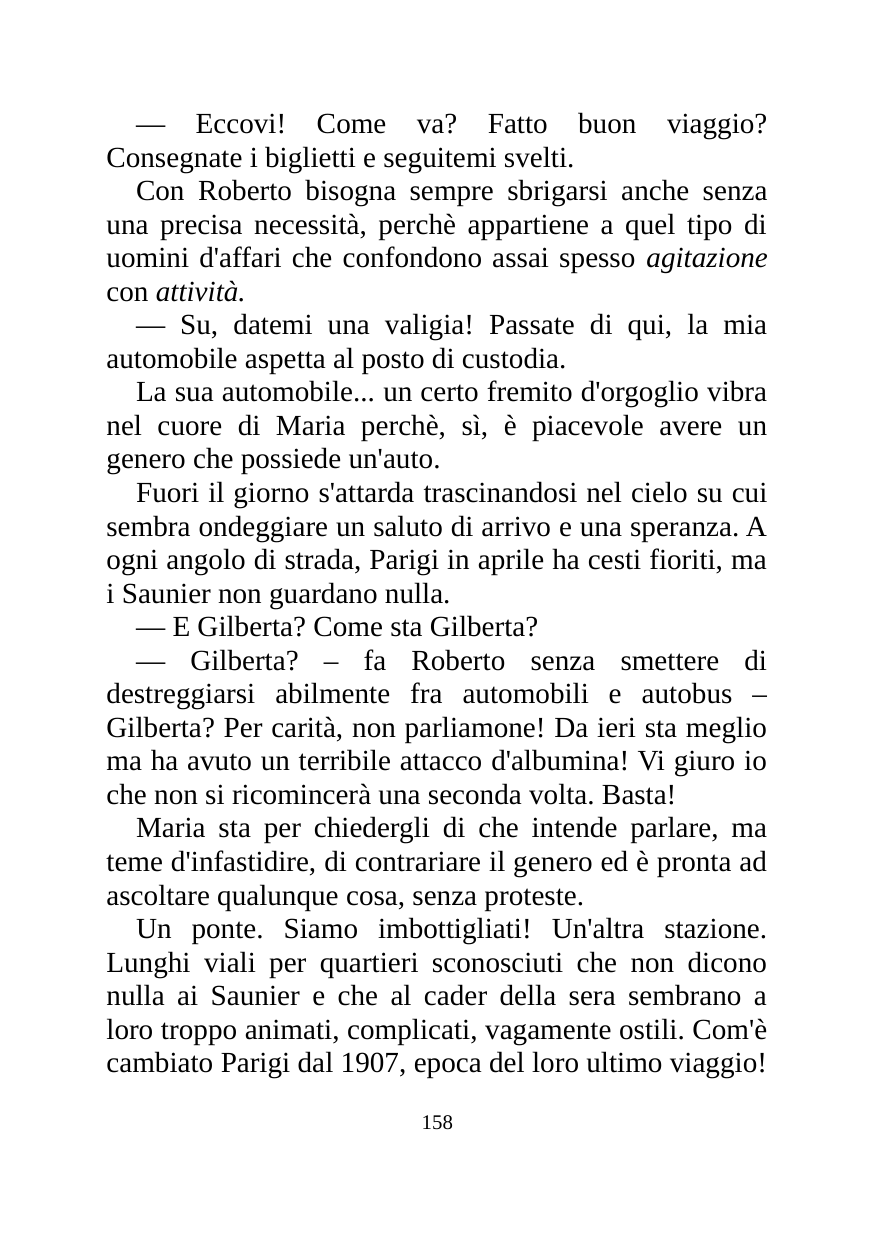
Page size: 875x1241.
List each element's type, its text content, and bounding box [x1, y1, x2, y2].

text Un ponte. Siamo imbottigliati! Un'altra stazione. Lunghi viali per quartieri sconosciuti che non dicono nulla ai Saunier e che al cader della sera sembrano a loro troppo animati, complicati, vagamente ostili. Com'è cambiato Parigi dal 1907, epoca del loro ultimo viaggio! [106, 911, 768, 1079]
text Fuori il giorno s'attarda trascinandosi nel cielo su cui sembra ondeggiare un saluto di arrivo e una speranza. A ogni angolo di strada, Parigi in aprile ha cesti fioriti, ma i Saunier non guardano nulla. [106, 475, 768, 609]
text Maria sta per chiedergli di che intende parlare, ma teme d'infastidire, di contrariare il genero ed è pronta ad ascoltare qualunque cosa, senza proteste. [106, 811, 768, 911]
text — Eccovi! Come va? Fatto buon viaggio? Consegnate i biglietti e seguitemi svelti. [106, 106, 768, 173]
text La sua automobile... un certo fremito d'orgoglio vibra nel cuore di Maria perchè, sì, è piacevole avere un genero che possiede un'auto. [106, 374, 768, 475]
text Con Roberto bisogna sempre sbrigarsi anche senza una precisa necessità, perchè appartiene a quel tipo di uomini d'affari che confondono assai spesso agitazione con attività. [106, 173, 768, 307]
text — Gilberta? – fa Roberto senza smettere di destreggiarsi abilmente fra automobili e autobus – Gilberta? Per carità, non parliamone! Da ieri sta meglio ma ha avuto un terribile attacco d'albumina! Vi giuro io che non si ricomincerà una seconda volta. Basta! [106, 643, 768, 811]
text — Su, datemi una valigia! Passate di qui, la mia automobile aspetta al posto di custodia. [106, 307, 768, 374]
text — E Gilberta? Come sta Gilberta? [106, 609, 768, 643]
